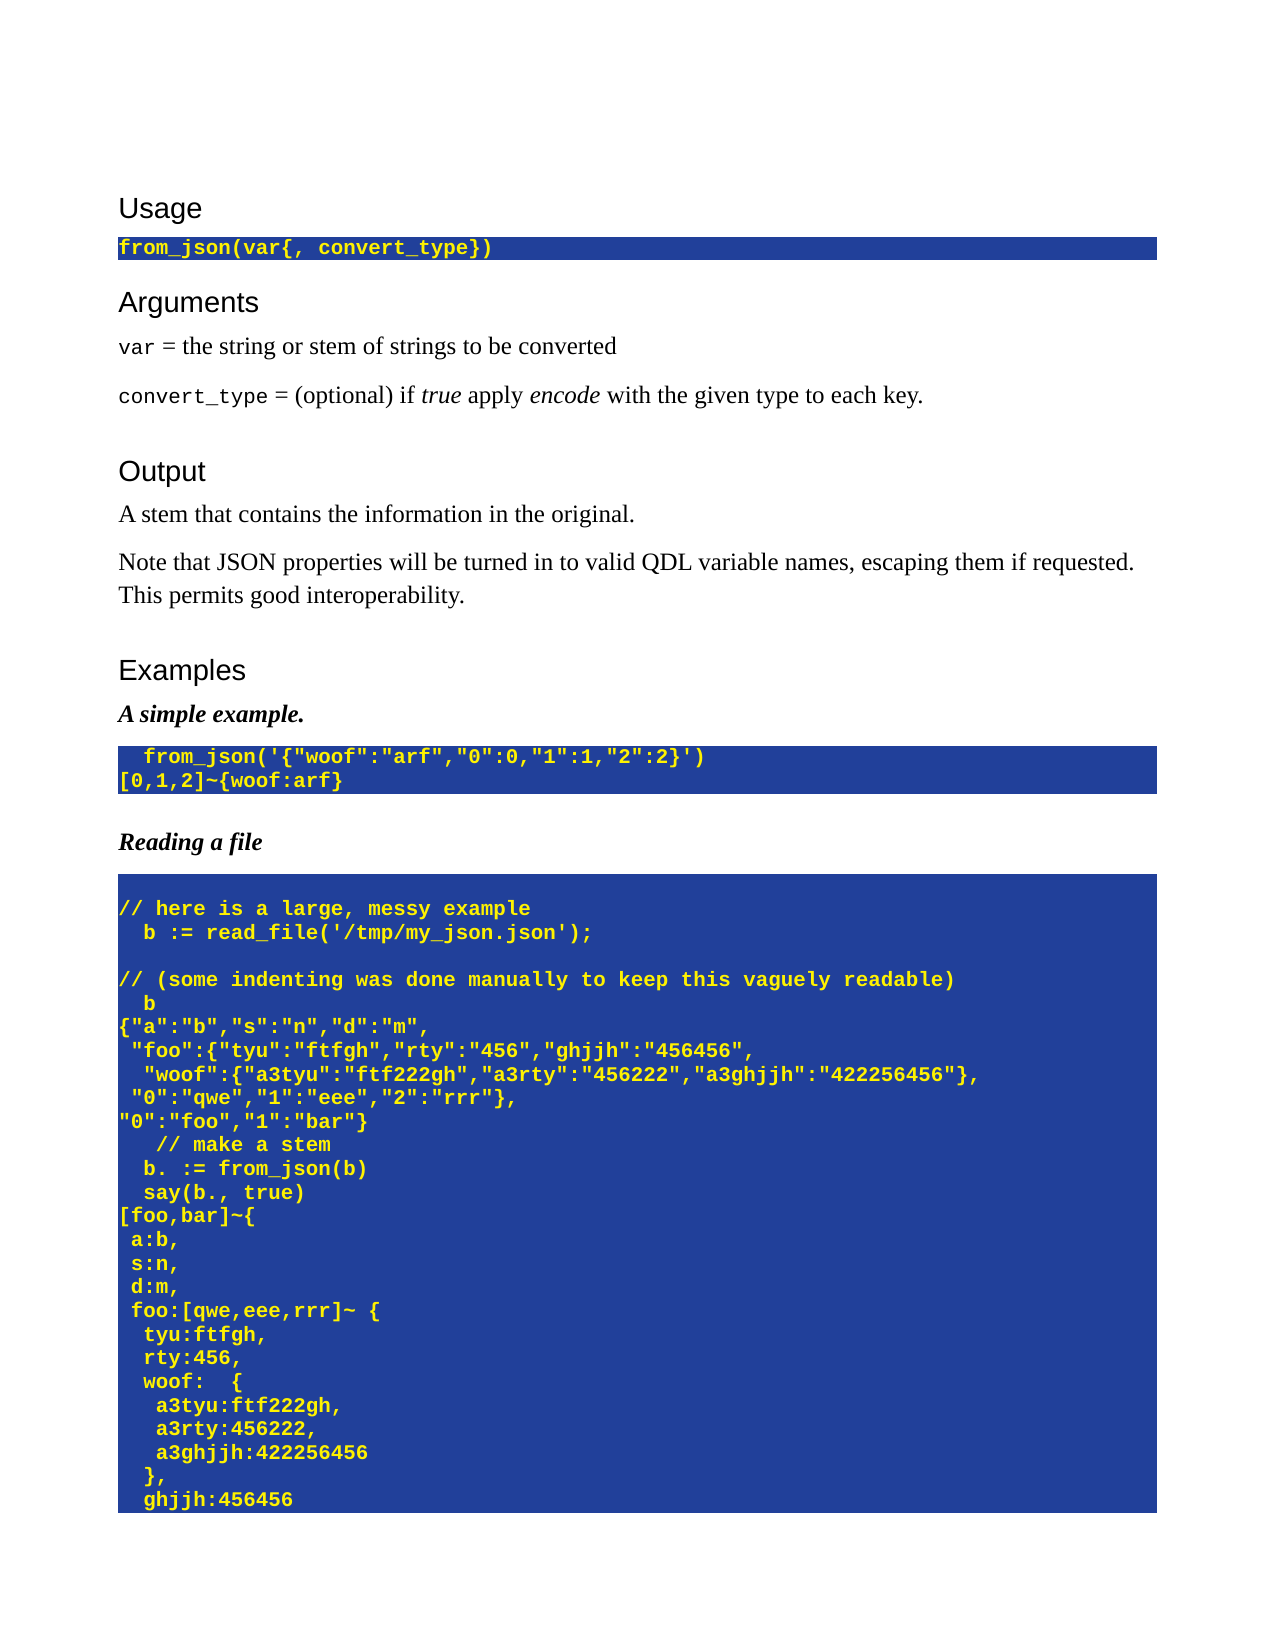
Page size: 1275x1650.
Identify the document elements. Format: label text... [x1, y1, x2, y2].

text a3rty:456222, [118, 1418, 1157, 1442]
text Note that JSON properties will be turned in to valid QDL variable names, escaping them if requested. This permits good interoperability. [118, 547, 1157, 609]
text var = the string or stem of strings to be converted [118, 331, 1157, 361]
text a3tyu:ftf222gh, [118, 1394, 1157, 1418]
text foo:[qwe,eee,rrr]~ { [118, 1300, 1157, 1324]
text d:m, [118, 1276, 1157, 1300]
text rty:456, [118, 1347, 1157, 1371]
text from_json(var{, convert_type}) [118, 237, 1157, 260]
text "0":"foo","1":"bar"} [118, 1111, 1157, 1134]
text [foo,bar]~{ [118, 1205, 1157, 1229]
text [0,1,2]~{woof:arf} [118, 770, 1157, 794]
subtitle Arguments [118, 285, 1157, 319]
text A simple example. [118, 699, 1157, 728]
text a3ghjjh:422256456 [118, 1442, 1157, 1466]
text ghjjh:456456 [118, 1489, 1157, 1513]
text say(b., true) [118, 1182, 1157, 1205]
text // make a stem [118, 1134, 1157, 1158]
text "woof":{"a3tyu":"ftf222gh","a3rty":"456222","a3ghjjh":"422256456"}, [118, 1063, 1157, 1087]
text }, [118, 1466, 1157, 1489]
text convert_type = (optional) if true apply encode with the given type to each key. [118, 380, 1157, 409]
text woof: { [118, 1371, 1157, 1394]
subtitle Output [118, 453, 1157, 487]
text "foo":{"tyu":"ftfgh","rty":"456","ghjjh":"456456", [118, 1040, 1157, 1063]
text tyu:ftfgh, [118, 1324, 1157, 1347]
text "0":"qwe","1":"eee","2":"rrr"}, [118, 1087, 1157, 1111]
subtitle Usage [118, 191, 1157, 224]
text b := read_file('/tmp/my_json.json'); [118, 922, 1157, 945]
text b. := from_json(b) [118, 1158, 1157, 1182]
text from_json('{"woof":"arf","0":0,"1":1,"2":2}') [118, 746, 1157, 770]
text // here is a large, messy example [118, 898, 1157, 922]
text s:n, [118, 1253, 1157, 1276]
subtitle Examples [118, 653, 1157, 686]
text b [118, 993, 1157, 1016]
text a:b, [118, 1229, 1157, 1253]
text A stem that contains the information in the original. [118, 499, 1157, 528]
text // (some indenting was done manually to keep this vaguely readable) [118, 969, 1157, 993]
text {"a":"b","s":"n","d":"m", [118, 1016, 1157, 1040]
text Reading a file [118, 794, 1157, 856]
